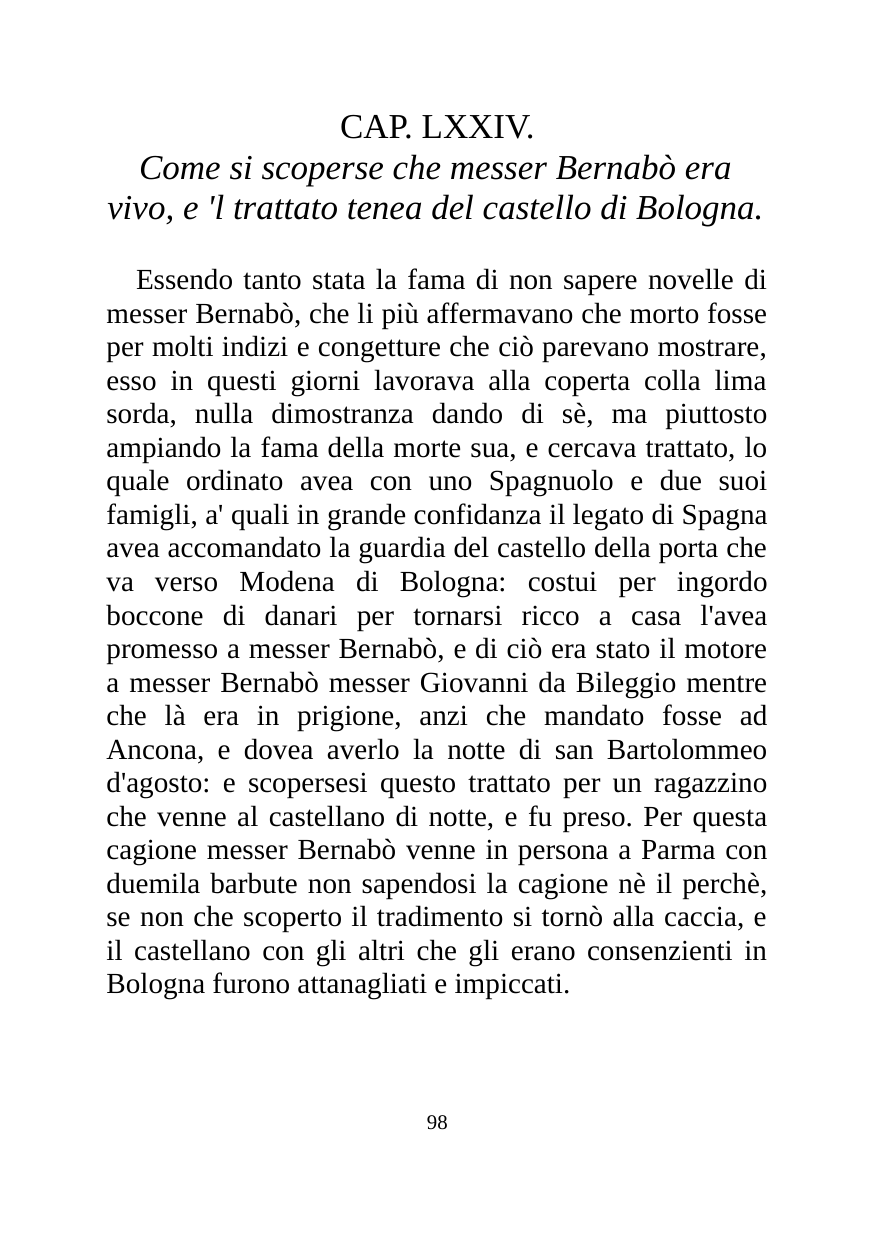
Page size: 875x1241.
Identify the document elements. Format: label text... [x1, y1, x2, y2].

text Essendo tanto stata la fama di non sapere novelle di messer Bernabò, che li più affermavano che morto fosse per molti indizi e congetture che ciò parevano mostrare, esso in questi giorni lavorava alla coperta colla lima sorda, nulla dimostranza dando di sè, ma piuttosto ampiando la fama della morte sua, e cercava trattato, lo quale ordinato avea con uno Spagnuolo e due suoi famigli, a' quali in grande confidanza il legato di Spagna avea accomandato la guardia del castello della porta che va verso Modena di Bologna: costui per ingordo boccone di danari per tornarsi ricco a casa l'avea promesso a messer Bernabò, e di ciò era stato il motore a messer Bernabò messer Giovanni da Bileggio mentre che là era in prigione, anzi che mandato fosse ad Ancona, e dovea averlo la notte di san Bartolommeo d'agosto: e scopersesi questo trattato per un ragazzino che venne al castellano di notte, e fu preso. Per questa cagione messer Bernabò venne in persona a Parma con duemila barbute non sapendosi la cagione nè il perchè, se non che scoperto il tradimento si tornò alla caccia, e il castellano con gli altri che gli erano consenzienti in Bologna furono attanagliati e impiccati. [106, 262, 768, 1000]
subtitle CAP. LXXIV. Come si scoperse che messer Bernabò era vivo, e 'l trattato tenea del castello di Bologna. [106, 106, 768, 227]
